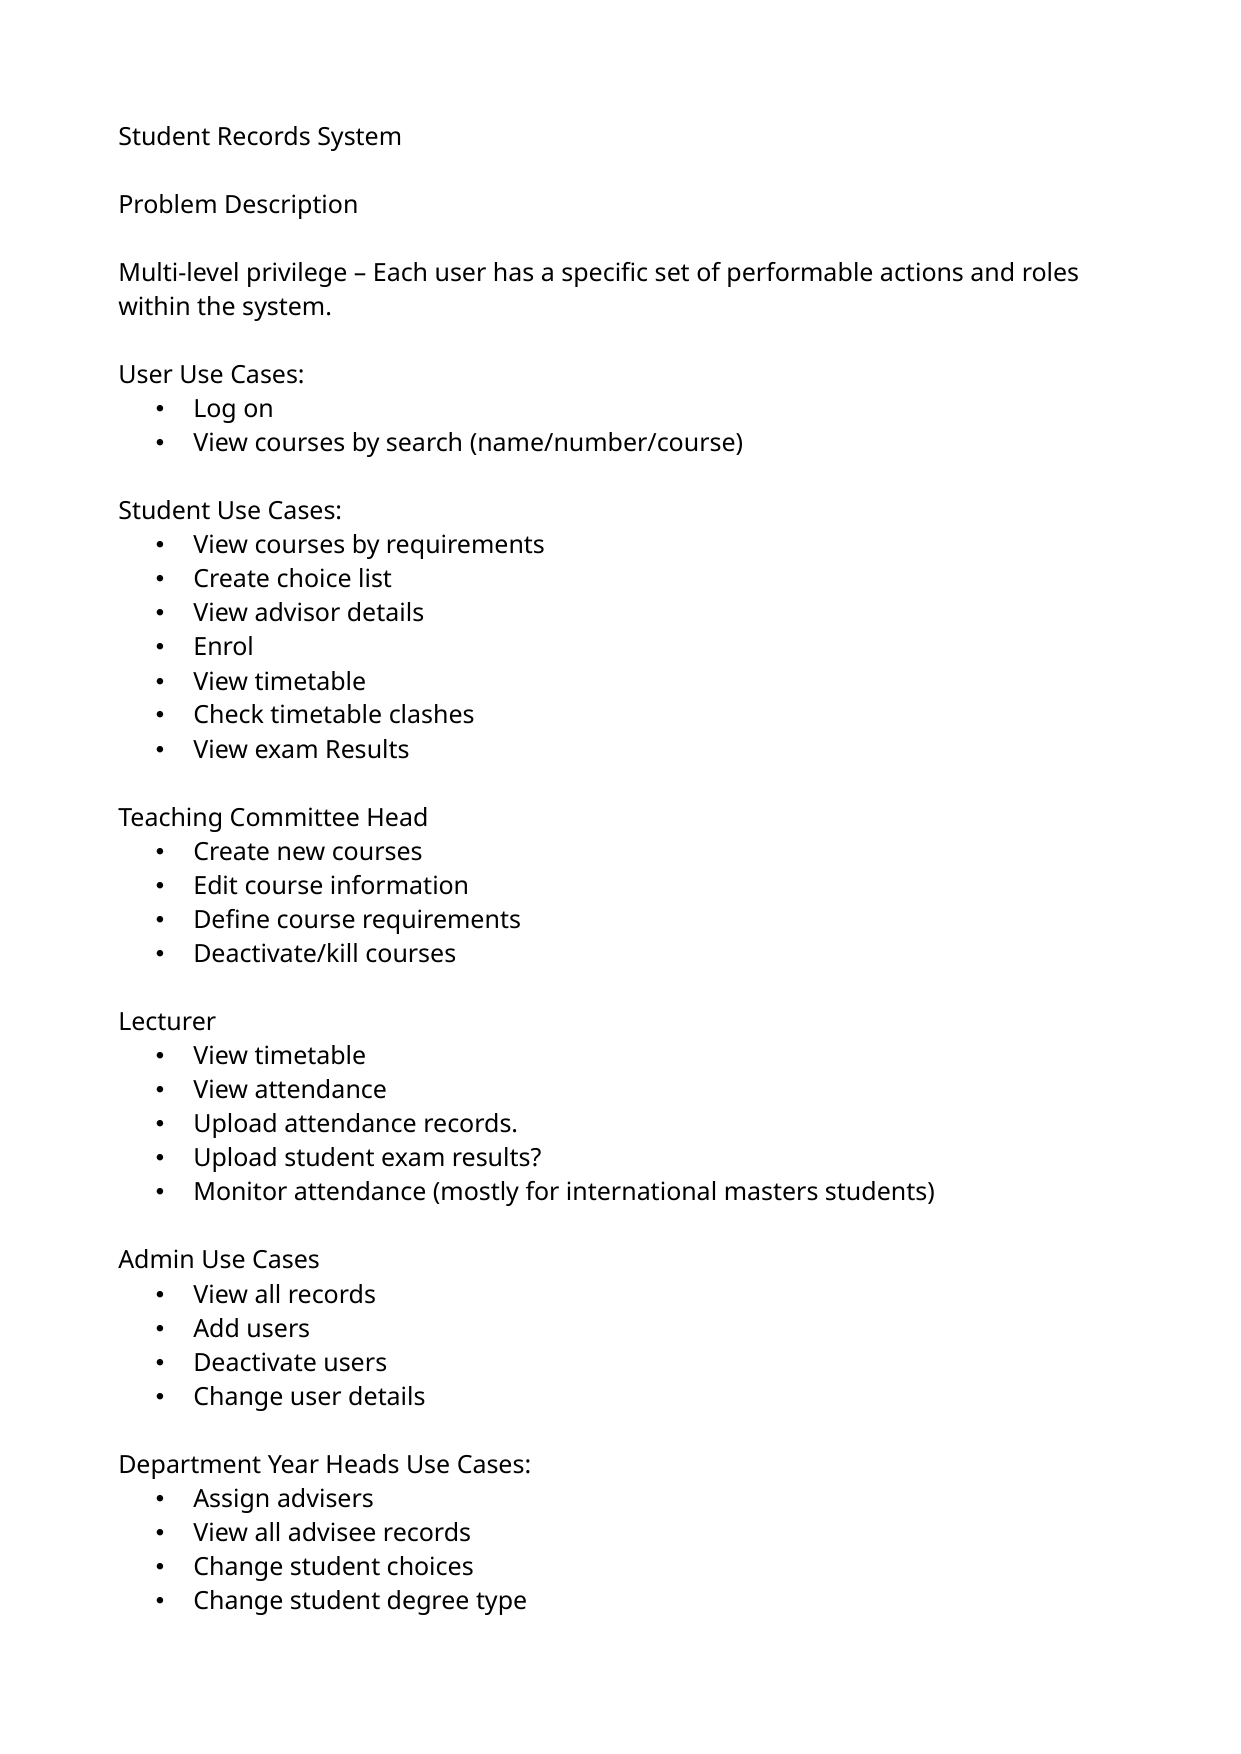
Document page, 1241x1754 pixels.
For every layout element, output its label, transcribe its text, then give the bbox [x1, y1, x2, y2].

list Assign advisers [156, 1481, 1122, 1515]
list Upload attendance records. [156, 1106, 1122, 1140]
list View timetable [156, 1038, 1122, 1072]
text Student Records System [118, 118, 1122, 152]
list Change student choices [156, 1549, 1122, 1583]
list Change student degree type [156, 1583, 1122, 1617]
list Check timetable clashes [156, 697, 1122, 731]
list View courses by search (name/number/course) [156, 425, 1122, 459]
list View exam Results [156, 731, 1122, 765]
list View advisor details [156, 595, 1122, 629]
text Admin Use Cases [118, 1242, 1122, 1276]
text Teaching Committee Head [118, 799, 1122, 833]
list Change user details [156, 1378, 1122, 1412]
list Create choice list [156, 561, 1122, 595]
list Deactivate users [156, 1344, 1122, 1378]
list View courses by requirements [156, 527, 1122, 561]
text Student Use Cases: [118, 493, 1122, 527]
text Lecturer [118, 1004, 1122, 1038]
list View all records [156, 1276, 1122, 1310]
list Edit course information [156, 867, 1122, 902]
list Monitor attendance (mostly for international masters students) [156, 1174, 1122, 1208]
text Department Year Heads Use Cases: [118, 1447, 1122, 1481]
list Deactivate/kill courses [156, 936, 1122, 970]
list Define course requirements [156, 902, 1122, 936]
list View timetable [156, 663, 1122, 697]
list Upload student exam results? [156, 1140, 1122, 1174]
list View attendance [156, 1072, 1122, 1106]
list Enrol [156, 629, 1122, 663]
text User Use Cases: [118, 357, 1122, 391]
list View all advisee records [156, 1515, 1122, 1549]
list Create new courses [156, 833, 1122, 867]
text Problem Description [118, 186, 1122, 220]
text Multi-level privilege – Each user has a specific set of performable actions and roles within the system. [118, 254, 1122, 322]
list Log on [156, 391, 1122, 425]
list Add users [156, 1310, 1122, 1344]
